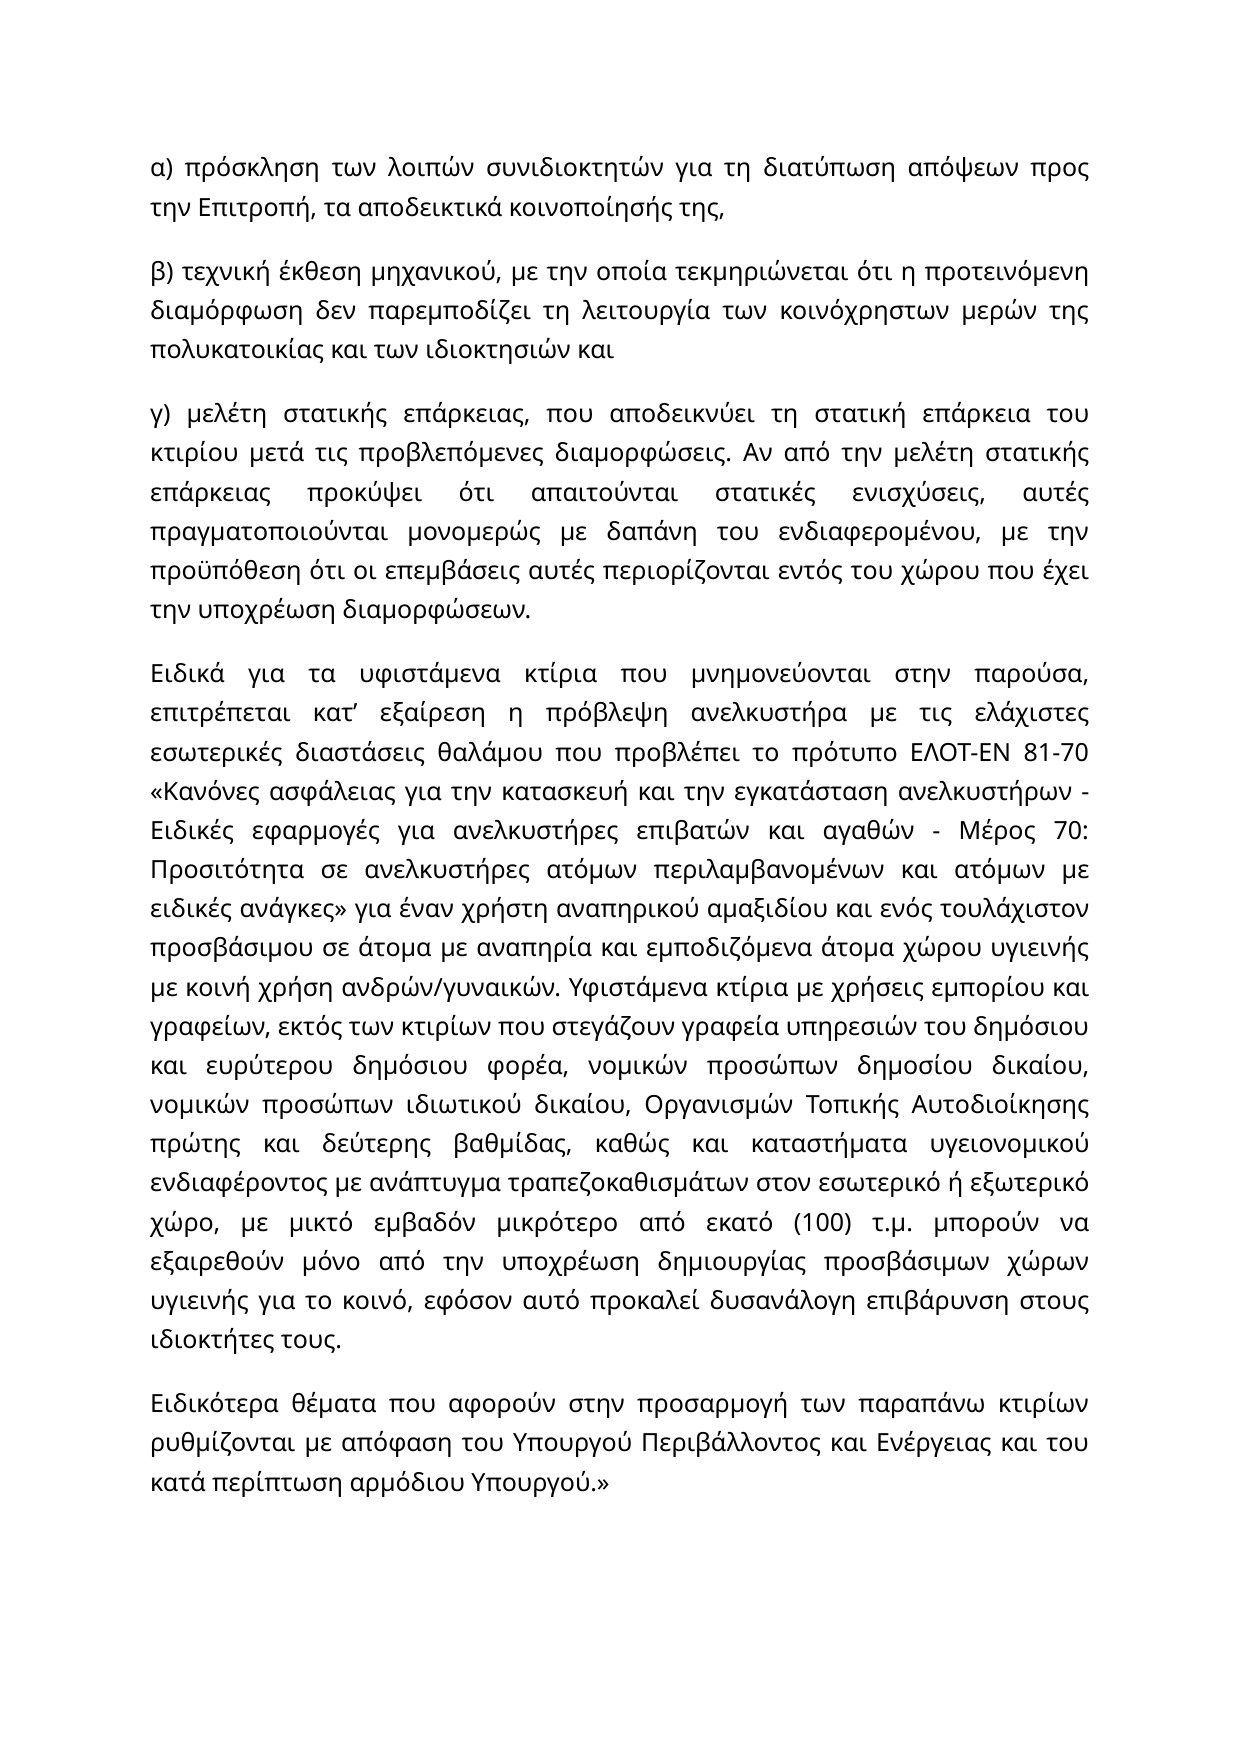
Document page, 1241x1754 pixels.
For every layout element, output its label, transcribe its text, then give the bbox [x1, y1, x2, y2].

text Ειδικά για τα υφιστάμενα κτίρια που μνημονεύονται στην παρούσα, επιτρέπεται κατ’ εξαίρεση η πρόβλεψη ανελκυστήρα με τις ελάχιστες εσωτερικές διαστάσεις θαλάμου που προβλέπει το πρότυπο ΕΛΟΤ-ΕΝ 81-70 «Κανόνες ασφάλειας για την κατασκευή και την εγκατάσταση ανελκυστήρων - Ειδικές εφαρμογές για ανελκυστήρες επιβατών και αγαθών - Μέρος 70: Προσιτότητα σε ανελκυστήρες ατόμων περιλαμβανομένων και ατόμων με ειδικές ανάγκες» για έναν χρήστη αναπηρικού αμαξιδίου και ενός τουλάχιστον προσβάσιμου σε άτομα με αναπηρία και εμποδιζόμενα άτομα χώρου υγιεινής με κοινή χρήση ανδρών/γυναικών. Υφιστάμενα κτίρια με χρήσεις εμπορίου και γραφείων, εκτός των κτιρίων που στεγάζουν γραφεία υπηρεσιών του δημόσιου και ευρύτερου δημόσιου φορέα, νομικών προσώπων δημοσίου δικαίου, νομικών προσώπων ιδιωτικού δικαίου, Οργανισμών Τοπικής Αυτοδιοίκησης πρώτης και δεύτερης βαθμίδας, καθώς και καταστήματα υγειονομικού ενδιαφέροντος με ανάπτυγμα τραπεζοκαθισμάτων στον εσωτερικό ή εξωτερικό χώρο, με μικτό εμβαδόν μικρότερο από εκατό (100) τ.μ. μπορούν να εξαιρεθούν μόνο από την υποχρέωση δημιουργίας προσβάσιμων χώρων υγιεινής για το κοινό, εφόσον αυτό προκαλεί δυσανάλογη επιβάρυνση στους ιδιοκτήτες τους. [150, 656, 1090, 1356]
text γ) μελέτη στατικής επάρκειας, που αποδεικνύει τη στατική επάρκεια του κτιρίου μετά τις προβλεπόμενες διαμορφώσεις. Αν από την μελέτη στατικής επάρκειας προκύψει ότι απαιτούνται στατικές ενισχύσεις, αυτές πραγματοποιούνται μονομερώς με δαπάνη του ενδιαφερομένου, με την προϋπόθεση ότι οι επεμβάσεις αυτές περιορίζονται εντός του χώρου που έχει την υποχρέωση διαμορφώσεων. [150, 396, 1090, 626]
text α) πρόσκληση των λοιπών συνιδιοκτητών για τη διατύπωση απόψεων προς την Επιτροπή, τα αποδεικτικά κοινοποίησής της, [150, 150, 1090, 223]
text β) τεχνική έκθεση μηχανικού, με την οποία τεκμηριώνεται ότι η προτεινόμενη διαμόρφωση δεν παρεμποδίζει τη λειτουργία των κοινόχρηστων μερών της πολυκατοικίας και των ιδιοκτησιών και [150, 253, 1090, 366]
text Ειδικότερα θέματα που αφορούν στην προσαρμογή των παραπάνω κτιρίων ρυθμίζονται με απόφαση του Υπουργού Περιβάλλοντος και Ενέργειας και του κατά περίπτωση αρμόδιου Υπουργού.» [150, 1386, 1090, 1498]
